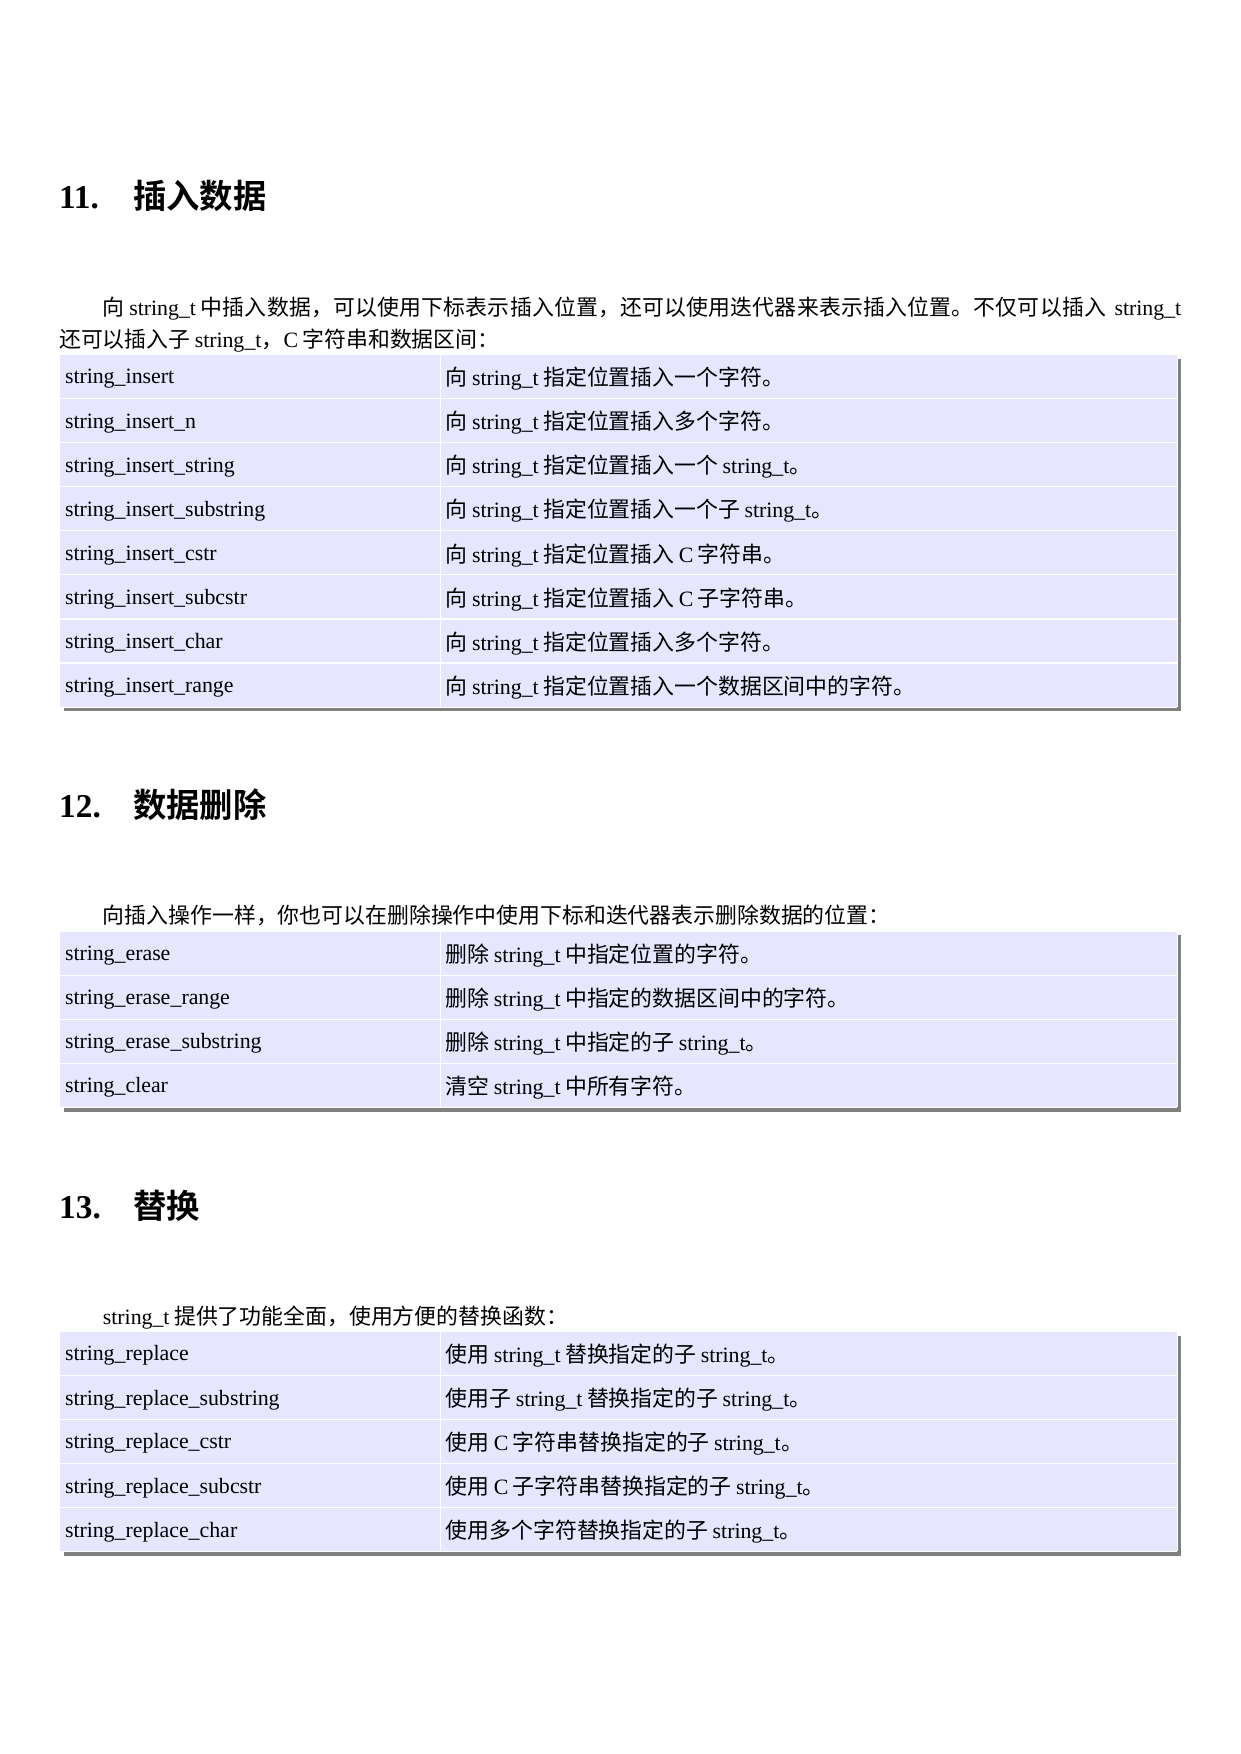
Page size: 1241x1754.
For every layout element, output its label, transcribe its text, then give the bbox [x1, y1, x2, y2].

table_cell string_insert_range [60, 664, 440, 707]
table_cell string_insert_n [60, 399, 440, 442]
text 向插入操作一样，你也可以在删除操作中使用下标和迭代器表示删除数据的位置： [59, 898, 1181, 931]
table_header 向string_t指定位置插入一个字符。 [441, 355, 1177, 398]
subtitle 插入数据 [59, 162, 1181, 227]
table_cell string_clear [60, 1064, 440, 1107]
subtitle 数据删除 [59, 771, 1181, 836]
table_cell 向string_t指定位置插入多个字符。 [441, 620, 1177, 662]
table_cell string_insert_cstr [60, 531, 440, 574]
table_cell string_insert_string [60, 443, 440, 486]
table_cell string_insert_subcstr [60, 575, 440, 618]
table_cell string_replace_subcstr [60, 1464, 440, 1507]
table_header string_erase [60, 932, 440, 975]
subtitle 替换 [59, 1171, 1181, 1236]
table_header 删除string_t中指定位置的字符。 [441, 932, 1177, 975]
table_cell 向string_t指定位置插入C字符串。 [441, 531, 1177, 574]
table_cell 向string_t指定位置插入多个字符。 [441, 399, 1177, 442]
table_cell string_replace_char [60, 1508, 440, 1551]
text 向string_t中插入数据，可以使用下标表示插入位置，还可以使用迭代器来表示插入位置。不仅可以插入string_t还可以插入子string_t，C字符串和数据区间： [59, 289, 1181, 354]
table_cell 删除string_t中指定的子string_t。 [441, 1020, 1177, 1063]
table_cell string_erase_range [60, 976, 440, 1019]
table_cell 向string_t指定位置插入C子字符串。 [441, 575, 1177, 618]
table_cell 使用子string_t替换指定的子string_t。 [441, 1376, 1177, 1419]
table_cell 清空string_t中所有字符。 [441, 1064, 1177, 1107]
table_cell 向string_t指定位置插入一个子string_t。 [441, 487, 1177, 530]
table_header 使用string_t替换指定的子string_t。 [441, 1332, 1177, 1375]
table_cell string_replace_substring [60, 1376, 440, 1419]
table_cell string_insert_char [60, 620, 440, 662]
table_header string_replace [60, 1332, 440, 1375]
table_cell 使用多个字符替换指定的子string_t。 [441, 1508, 1177, 1551]
table_cell 使用C字符串替换指定的子string_t。 [441, 1420, 1177, 1463]
table_cell string_replace_cstr [60, 1420, 440, 1463]
table_cell 删除string_t中指定的数据区间中的字符。 [441, 976, 1177, 1019]
table_cell 使用C子字符串替换指定的子string_t。 [441, 1464, 1177, 1507]
text string_t提供了功能全面，使用方便的替换函数： [59, 1298, 1181, 1331]
table_cell 向string_t指定位置插入一个string_t。 [441, 443, 1177, 486]
table_cell string_insert_substring [60, 487, 440, 530]
table_header string_insert [60, 355, 440, 398]
table_cell 向string_t指定位置插入一个数据区间中的字符。 [441, 664, 1177, 707]
table_cell string_erase_substring [60, 1020, 440, 1063]
